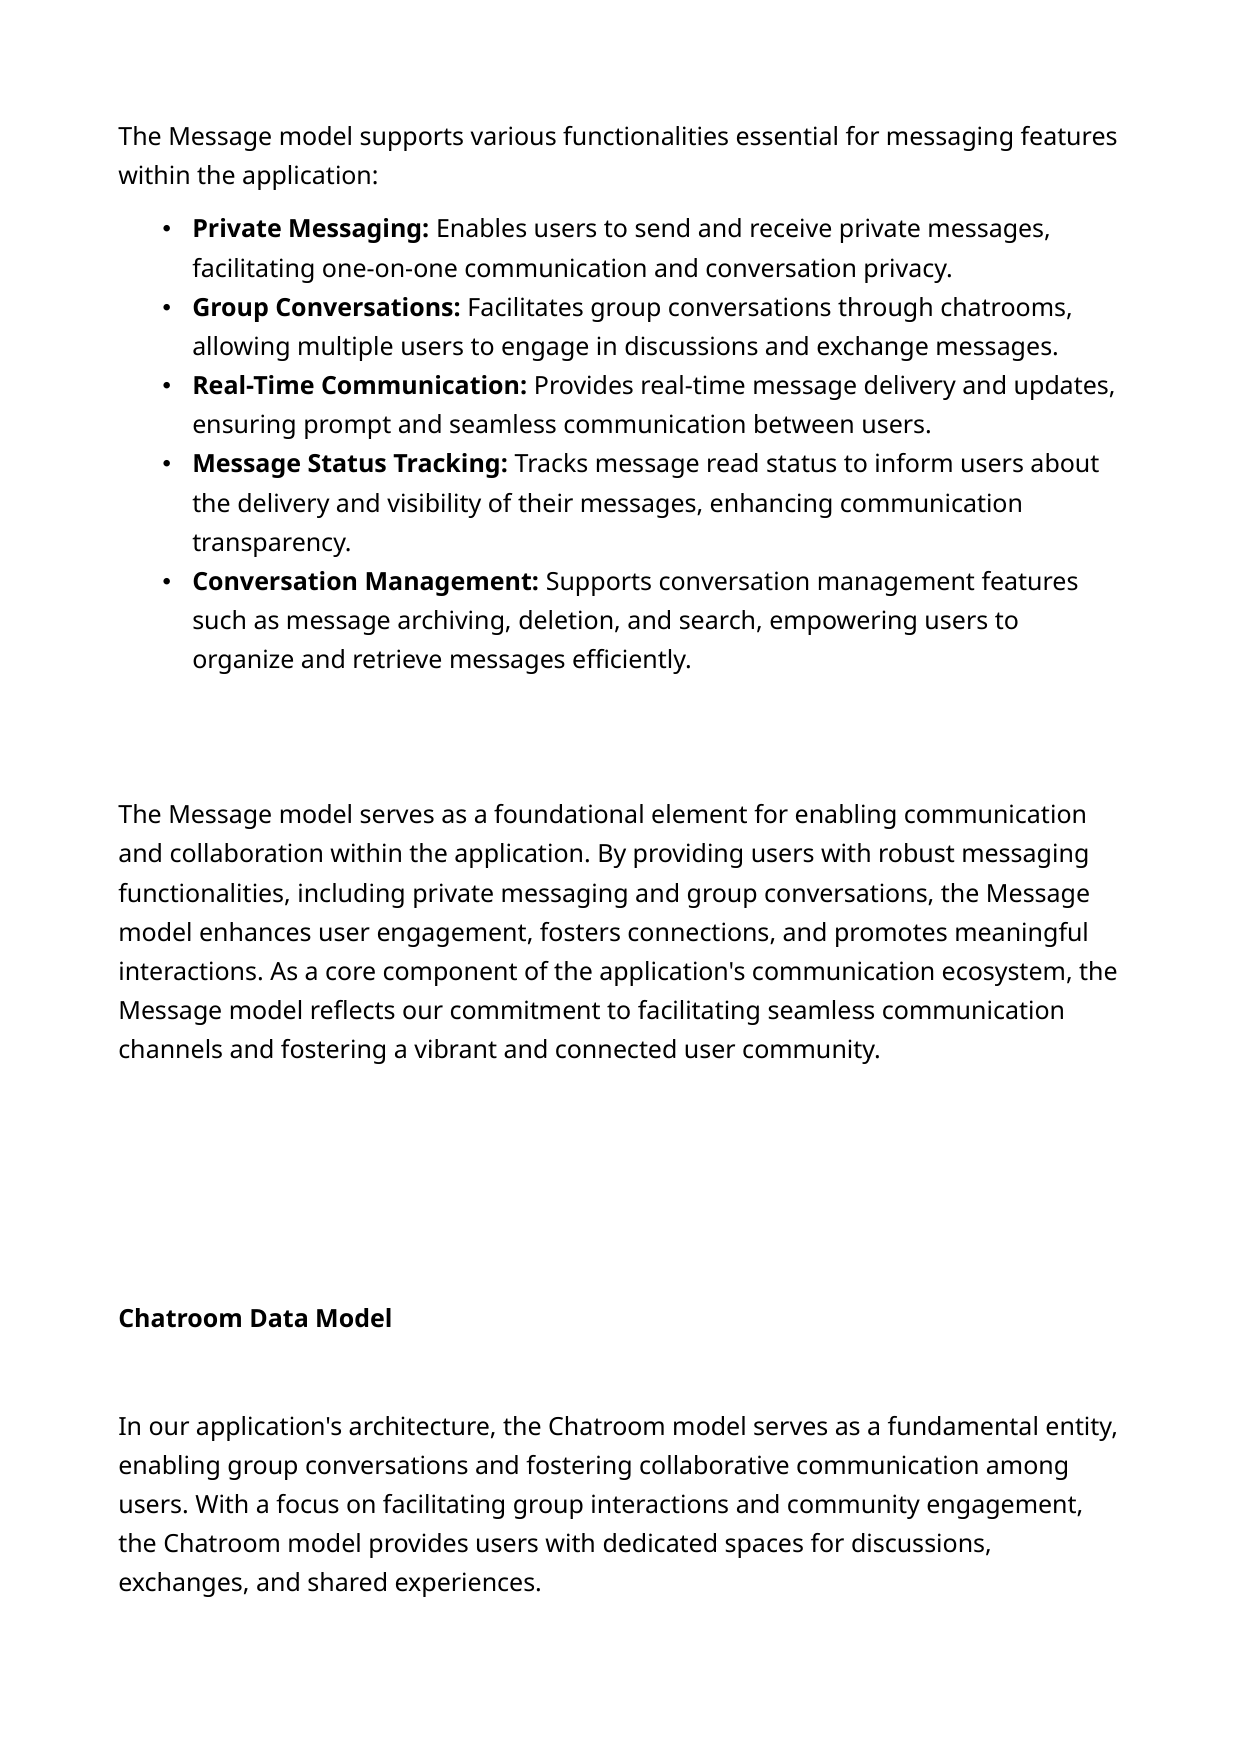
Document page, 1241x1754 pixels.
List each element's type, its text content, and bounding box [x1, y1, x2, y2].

text The Message model serves as a foundational element for enabling communication and collaboration within the application. By providing users with robust messaging functionalities, including private messaging and group conversations, the Message model enhances user engagement, fosters connections, and promotes meaningful interactions. As a core component of the application's communication ecosystem, the Message model reflects our commitment to facilitating seamless communication channels and fostering a vibrant and connected user community. [118, 797, 1122, 1066]
text In our application's architecture, the Chatroom model serves as a fundamental entity, enabling group conversations and fostering collaborative communication among users. With a focus on facilitating group interactions and community engagement, the Chatroom model provides users with dedicated spaces for discussions, exchanges, and shared experiences. [118, 1408, 1122, 1599]
list Group Conversations: Facilitates group conversations through chatrooms, allowing multiple users to engage in discussions and exchange messages. [162, 289, 1122, 363]
list Message Status Tracking: Tracks message read status to inform users about the delivery and visibility of their messages, enhancing communication transparency. [162, 446, 1122, 558]
text Chatroom Data Model [118, 1301, 1122, 1335]
list Private Messaging: Enables users to send and receive private messages, facilitating one-on-one communication and conversation privacy. [162, 211, 1122, 284]
list Real-Time Communication: Provides real-time message delivery and updates, ensuring prompt and seamless communication between users. [162, 368, 1122, 441]
text The Message model supports various functionalities essential for messaging features within the application: [118, 118, 1122, 191]
list Conversation Management: Supports conversation management features such as message archiving, deletion, and search, empowering users to organize and retrieve messages efficiently. [162, 563, 1122, 676]
